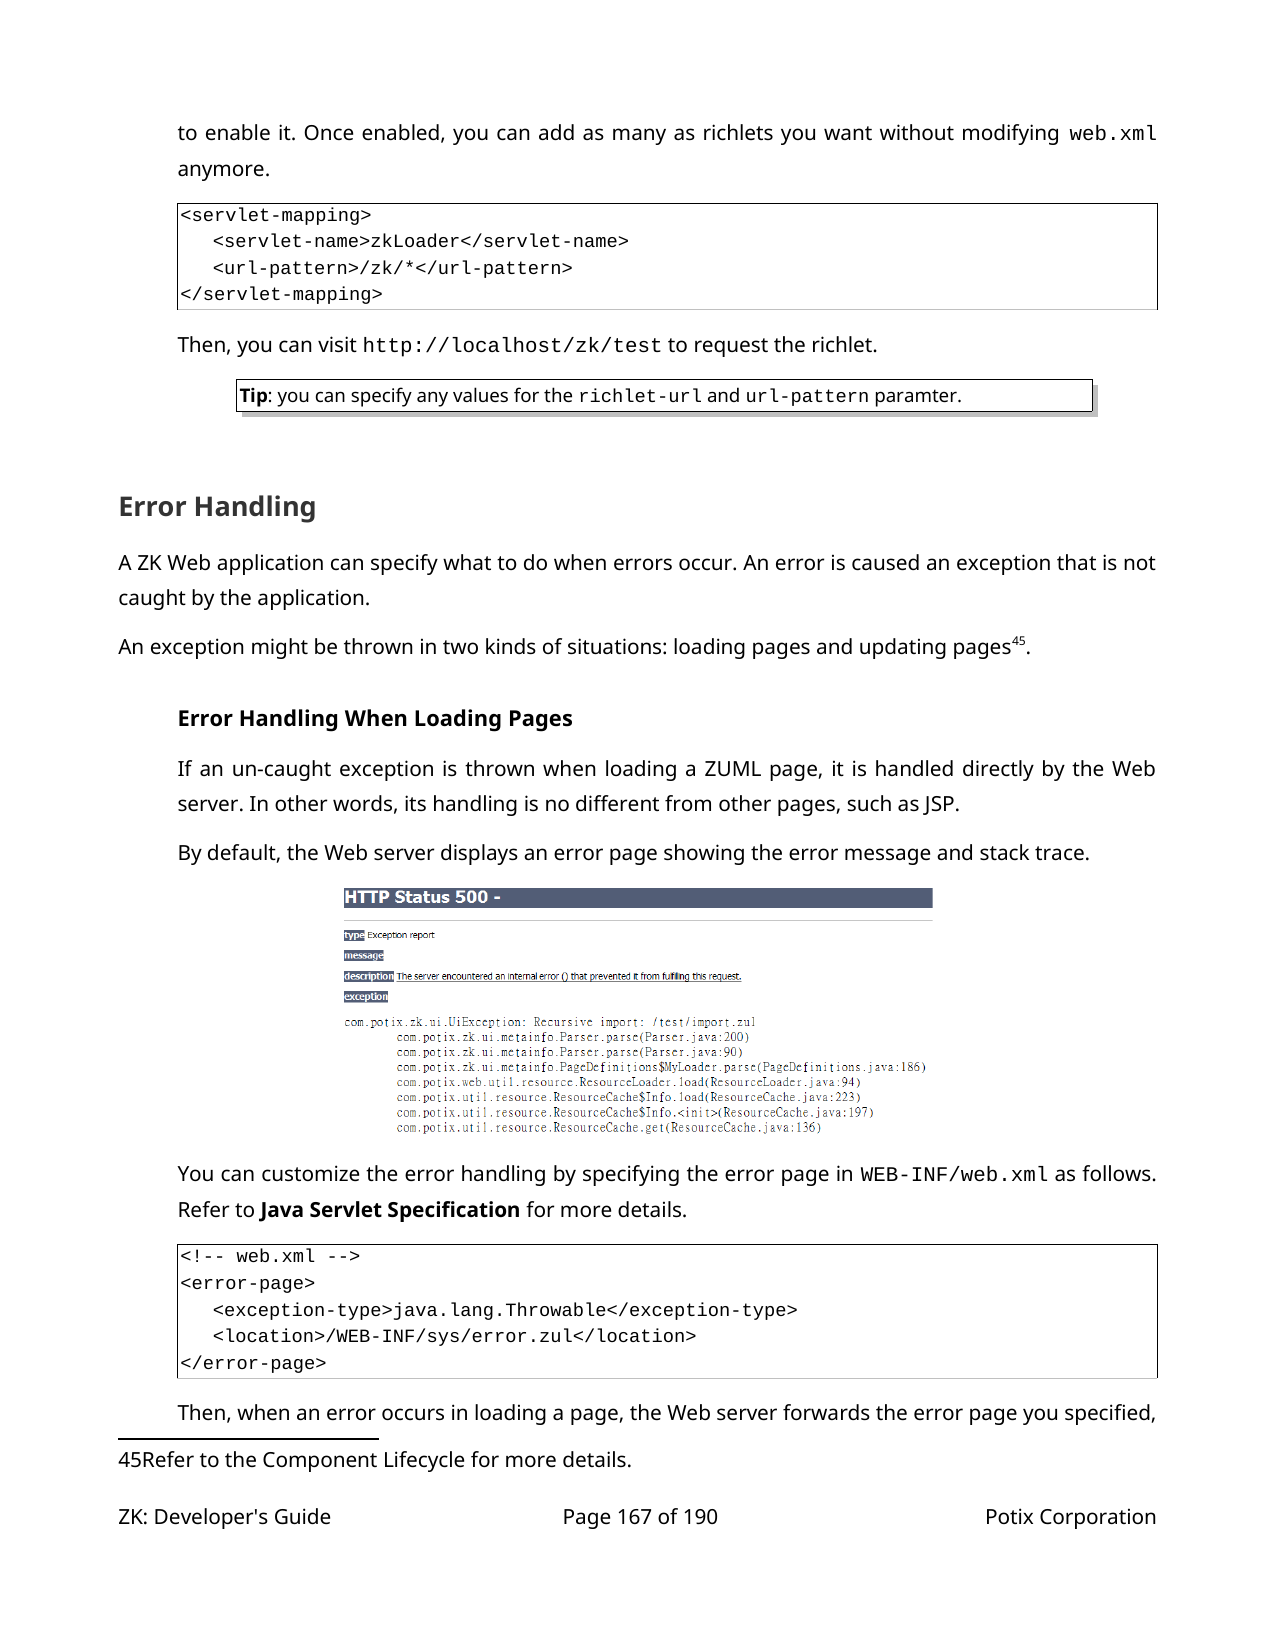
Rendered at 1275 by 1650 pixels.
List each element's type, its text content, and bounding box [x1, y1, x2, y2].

text to enable it. Once enabled, you can add as many as richlets you want without modifying web.xml anymore. [177, 118, 1157, 182]
subtitle Error Handling When Loading Pages [177, 703, 1157, 733]
text Then, when an error occurs in loading a page, the Web server forwards the error page you specified, [177, 1398, 1157, 1427]
text By default, the Web server displays an error page showing the error message and stack trace. [177, 838, 1157, 866]
subtitle Error Handling [118, 488, 1157, 524]
text <!-- web.xml --> [178, 1245, 1157, 1268]
text <servlet-mapping> <servlet-name>zkLoader</servlet-name> <url-pattern>/zk/*</url-pattern> </servlet-mapping> [178, 204, 1157, 309]
text An exception might be thrown in two kinds of situations: loading pages and updating pages. [118, 632, 1157, 661]
text A ZK Web application can specify what to do when errors occur. An error is caused an exception that is not caught by the application. [118, 548, 1157, 612]
text If an un-caught exception is thrown when loading a ZUML page, it is handled directly by the Web server. In other words, its handling is no different from other pages, such as JSP. [177, 754, 1157, 817]
text <error-page> <exception-type>java.lang.Throwable</exception-type> <location>/WEB-INF/sys/error.zul</location> </error-page> [178, 1271, 1157, 1378]
text Then, you can visit http://localhost/zk/test to request the richlet. [177, 330, 1157, 359]
text You can customize the error handling by specifying the error page in WEB-INF/web.xml as follows. Refer to Java Servlet Specification for more details. [177, 1159, 1157, 1223]
text Refer to the Component Lifecycle for more details. [118, 1445, 1157, 1473]
picture [342, 883, 933, 1135]
text Tip: you can specify any values for the richlet-url and url-pattern paramter. [237, 380, 1092, 411]
